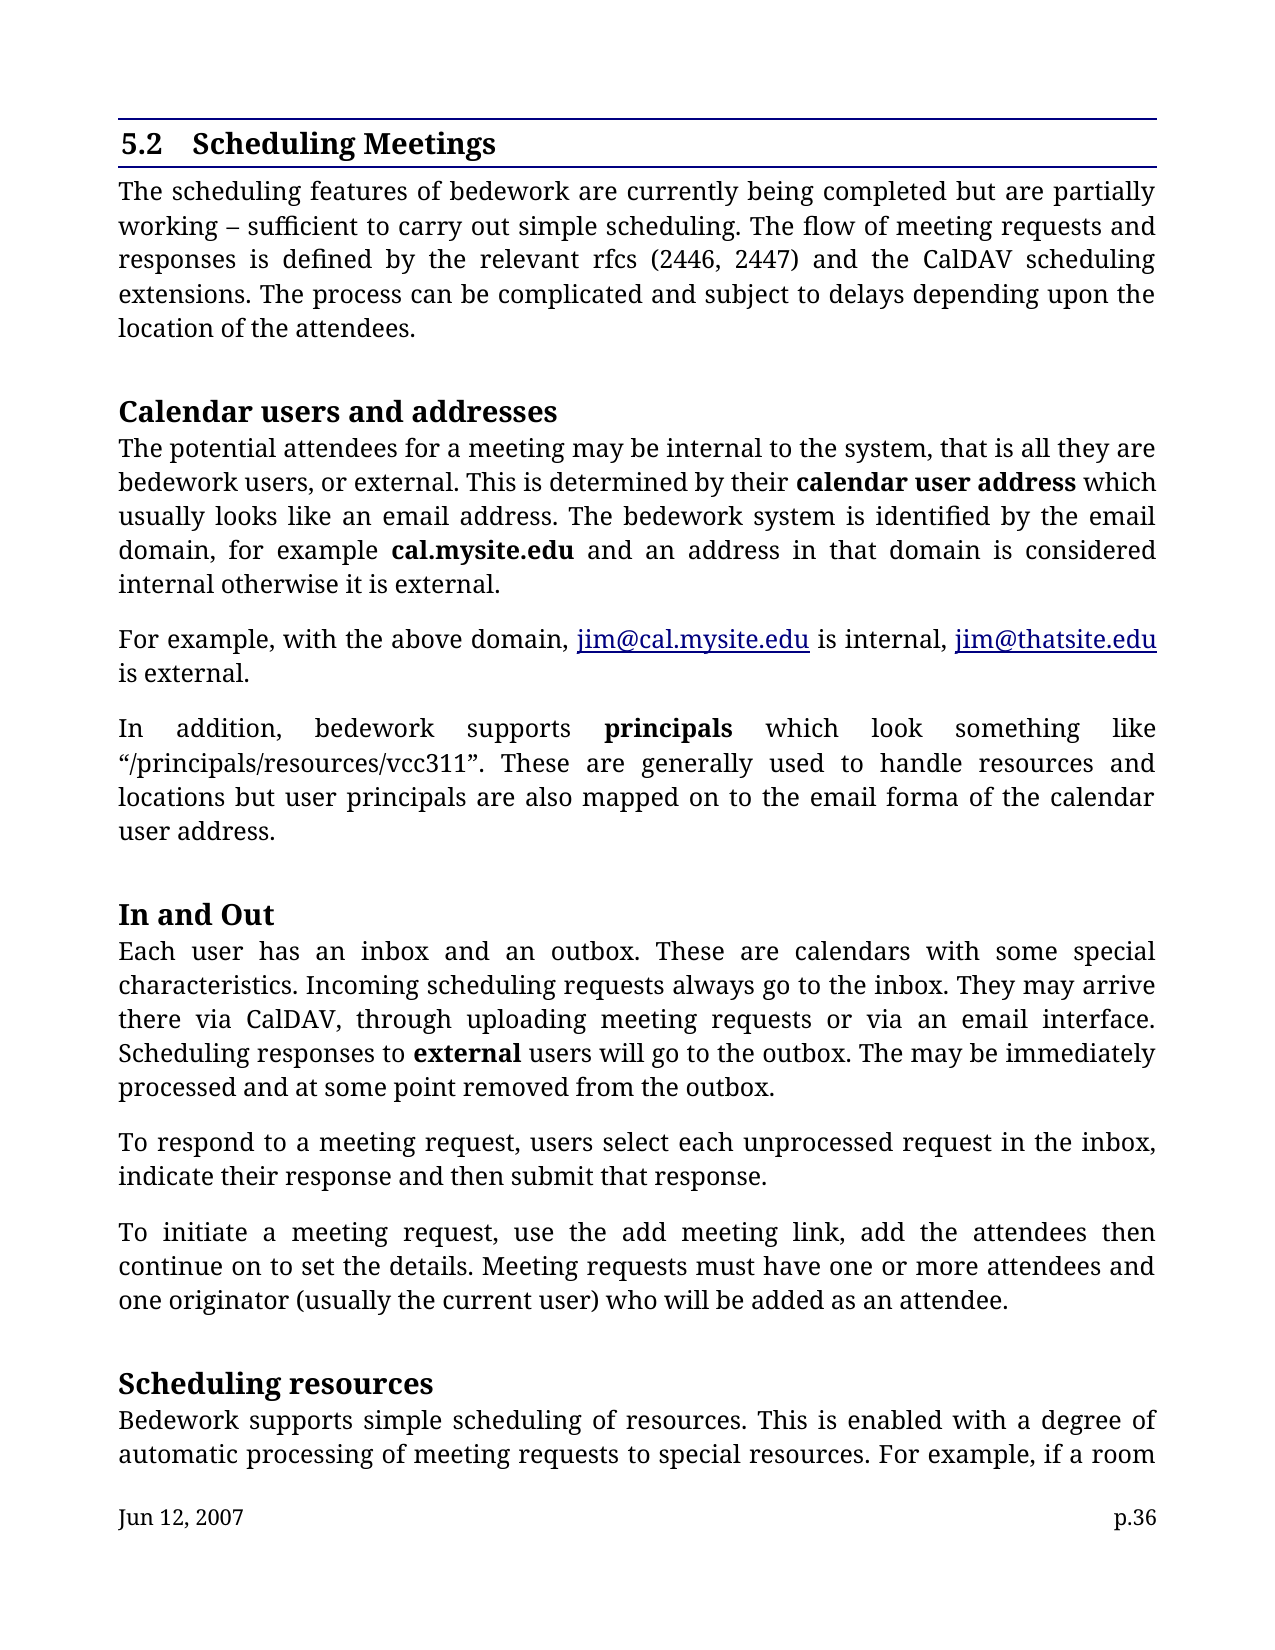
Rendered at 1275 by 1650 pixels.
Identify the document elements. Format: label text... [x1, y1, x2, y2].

subtitle In and Out [118, 894, 1157, 934]
text The scheduling features of bedework are currently being completed but are partially working – sufficient to carry out simple scheduling. The flow of meeting requests and responses is defined by the relevant rfcs (2446, 2447) and the CalDAV scheduling extensions. The process can be complicated and subject to delays depending upon the location of the attendees. [118, 174, 1157, 344]
subtitle Scheduling resources [118, 1363, 1157, 1403]
text In addition, bedework supports principals which look something like “/principals/resources/vcc311”. These are generally used to handle resources and locations but user principals are also mapped on to the email forma of the calendar user address. [118, 711, 1157, 847]
text Bedework supports simple scheduling of resources. This is enabled with a degree of automatic processing of meeting requests to special resources. For example, if a room [118, 1403, 1157, 1471]
text For example, with the above domain, jim@cal.mysite.edu is internal, jim@thatsite.edu is external. [118, 622, 1157, 690]
text The potential attendees for a meeting may be internal to the system, that is all they are bedework users, or external. This is determined by their calendar user address which usually looks like an email address. The bedework system is identified by the email domain, for example cal.mysite.edu and an address in that domain is considered internal otherwise it is external. [118, 431, 1157, 601]
text Each user has an inbox and an outbox. These are calendars with some special characteristics. Incoming scheduling requests always go to the inbox. They may arrive there via CalDAV, through uploading meeting requests or via an email interface. Scheduling responses to external users will go to the outbox. The may be immediately processed and at some point removed from the outbox. [118, 934, 1157, 1104]
subtitle Scheduling Meetings [118, 120, 1157, 166]
text To initiate a meeting request, use the add meeting link, add the attendees then continue on to set the details. Meeting requests must have one or more attendees and one originator (usually the current user) who will be added as an attendee. [118, 1214, 1157, 1316]
subtitle Calendar users and addresses [118, 391, 1157, 431]
text To respond to a meeting request, users select each unprocessed request in the inbox, indicate their response and then submit that response. [118, 1125, 1157, 1193]
